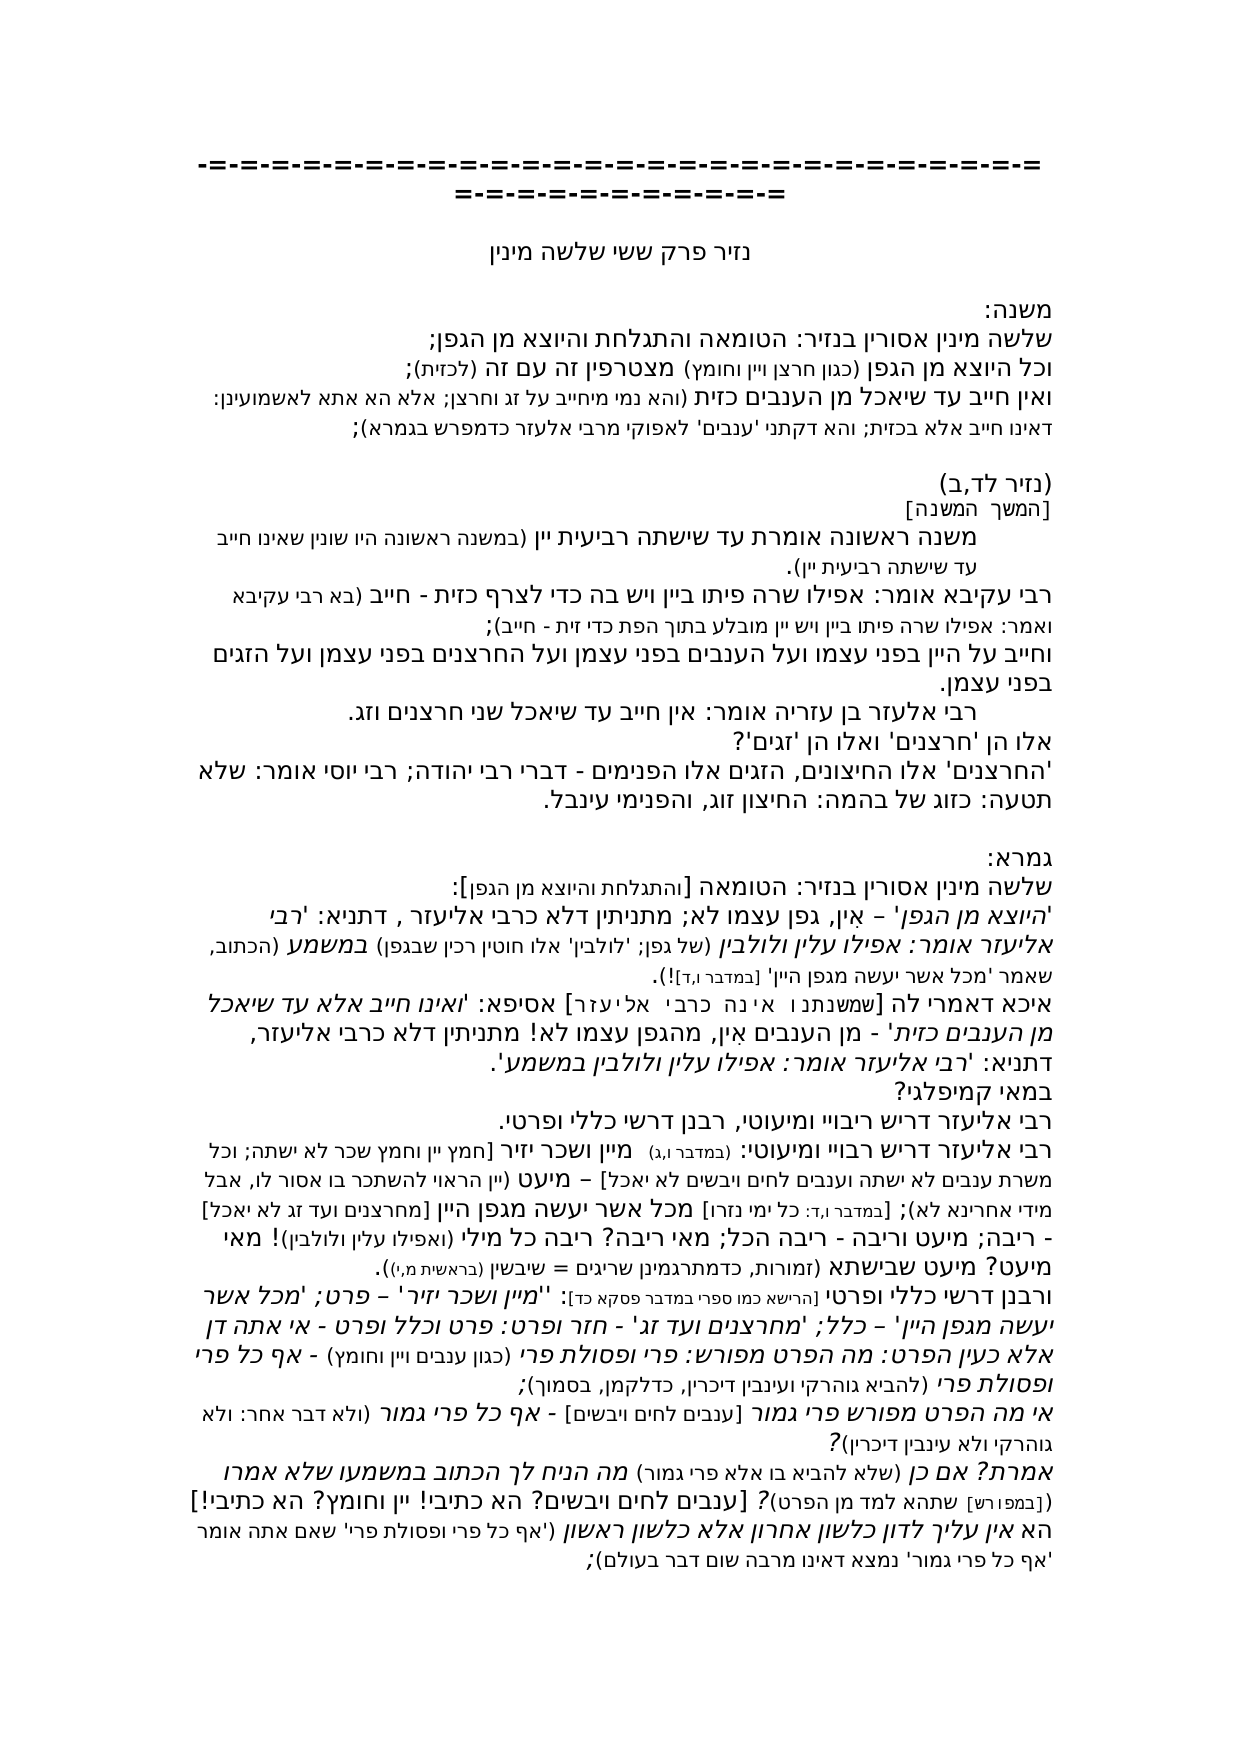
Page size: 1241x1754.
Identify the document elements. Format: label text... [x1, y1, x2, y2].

text במאי קמיפלגי? [187, 1077, 1053, 1106]
text וחייב על היין בפני עצמו ועל הענבים בפני עצמן ועל החרצנים בפני עצמן ועל הזגים בפני עצמן. [187, 639, 1053, 697]
text אמרת? אם כן (שלא להביא בו אלא פרי גמור) מה הניח לך הכתוב במשמעו שלא אמרו ([במפורש] שתהא למד מן הפרט)? [ענבים לחים ויבשים? הא כתיבי! יין וחומץ? הא כתיבי!] הא אין עליך לדון כלשון אחרון אלא כלשון ראשון ('אף כל פרי ופסולת פרי' שאם אתה אומר 'אף כל פרי גמור' נמצא דאינו מרבה שום דבר בעולם); [187, 1457, 1053, 1574]
text רבי אליעזר דריש ריבויי ומיעוטי, רבנן דרשי כללי ופרטי. [187, 1106, 1053, 1135]
text נזיר פרק ששי שלשה מינין [187, 237, 1053, 266]
text רבי עקיבא אומר: אפילו שרה פיתו ביין ויש בה כדי לצרף כזית - חייב (בא רבי עקיבא ואמר: אפילו שרה פיתו ביין ויש יין מובלע בתוך הפת כדי זית - חייב); [187, 581, 1053, 639]
text משנה ראשונה אומרת עד שישתה רביעית יין (במשנה ראשונה היו שונין שאינו חייב עד שישתה רביעית יין). [187, 522, 978, 581]
text ורבנן דרשי כללי ופרטי [הרישא כמו ספרי במדבר פסקא כד]: ''מיין ושכר יזיר' – פרט; 'מכל אשר יעשה מגפן היין' – כלל; 'מחרצנים ועד זג' - חזר ופרט: פרט וכלל ופרט - אי אתה דן אלא כעין הפרט: מה הפרט מפורש: פרי ופסולת פרי (כגון ענבים ויין וחומץ) - אף כל פרי ופסולת פרי (להביא גוהרקי ועינבין דיכרין, כדלקמן, בסמוך); [187, 1282, 1053, 1398]
text 'היוצא מן הגפן' – אִין, גפן עצמו לא; מתניתין דלא כרבי אליעזר , דתניא: 'רבי אליעזר אומר: אפילו עלין ולולבין (של גפן; 'לולבין' אלו חוטין רכין שבגפן) במשמע (הכתוב, שאמר 'מכל אשר יעשה מגפן היין' [במדבר ו,ד]!). [187, 901, 1053, 989]
text [המשך המשנה] [187, 499, 1053, 522]
text משנה: [187, 295, 1053, 324]
text =-=-=-=-=-=-=-=-=-=-=-=-=-=-=-=-=-=-=-=-=-=-=-=-=-=-=-=-=-=-=-=-=-=-=-=-=-= [187, 150, 1053, 208]
text 'החרצנים' אלו החיצונים, הזגים אלו הפנימים - דברי רבי יהודה; רבי יוסי אומר: שלא תטעה: כזוג של בהמה: החיצון זוג, והפנימי עינבל. [187, 756, 1053, 814]
text וכל היוצא מן הגפן (כגון חרצן ויין וחומץ) מצטרפין זה עם זה (לכזית); [187, 353, 1053, 382]
text אלו הן 'חרצנים' ואלו הן 'זגים'? [187, 727, 1053, 756]
text רבי אליעזר דריש רבויי ומיעוטי: (במדבר ו,ג) מיין ושכר יזיר [חמץ יין וחמץ שכר לא ישתה; וכל משרת ענבים לא ישתה וענבים לחים ויבשים לא יאכל] – מיעט (יין הראוי להשתכר בו אסור לו, אבל מידי אחרינא לא); [במדבר ו,ד: כל ימי נזרו] מכל אשר יעשה מגפן היין [מחרצנים ועד זג לא יאכל] - ריבה; מיעט וריבה - ריבה הכל; מאי ריבה? ריבה כל מילי (ואפילו עלין ולולבין)! מאי מיעט? מיעט שבישתא (זמורות, כדמתרגמינן שריגים = שיבשין (בראשית מ,י)). [187, 1135, 1053, 1282]
text איכא דאמרי לה [שמשנתנו אינה כרבי אליעזר] אסיפא: 'ואינו חייב אלא עד שיאכל מן הענבים כזית' - מן הענבים אִין, מהגפן עצמו לא! מתניתין דלא כרבי אליעזר, דתניא: 'רבי אליעזר אומר: אפילו עלין ולולבין במשמע'. [187, 989, 1053, 1077]
text ואין חייב עד שיאכל מן הענבים כזית (והא נמי מיחייב על זג וחרצן; אלא הא אתא לאשמועינן: דאינו חייב אלא בכזית; והא דקתני 'ענבים' לאפוקי מרבי אלעזר כדמפרש בגמרא); [187, 382, 1053, 441]
text אי מה הפרט מפורש פרי גמור [ענבים לחים ויבשים] - אף כל פרי גמור (ולא דבר אחר: ולא גוהרקי ולא עינבין דיכרין)? [187, 1398, 1053, 1457]
text רבי אלעזר בן עזריה אומר: אין חייב עד שיאכל שני חרצנים וזג. [187, 697, 978, 727]
text (נזיר לד,ב) [187, 469, 1053, 499]
text שלשה מינין אסורין בנזיר: הטומאה והתגלחת והיוצא מן הגפן; [187, 324, 1053, 353]
text שלשה מינין אסורין בנזיר: הטומאה [והתגלחת והיוצא מן הגפן]: [187, 872, 1053, 901]
text גמרא: [187, 843, 1053, 872]
